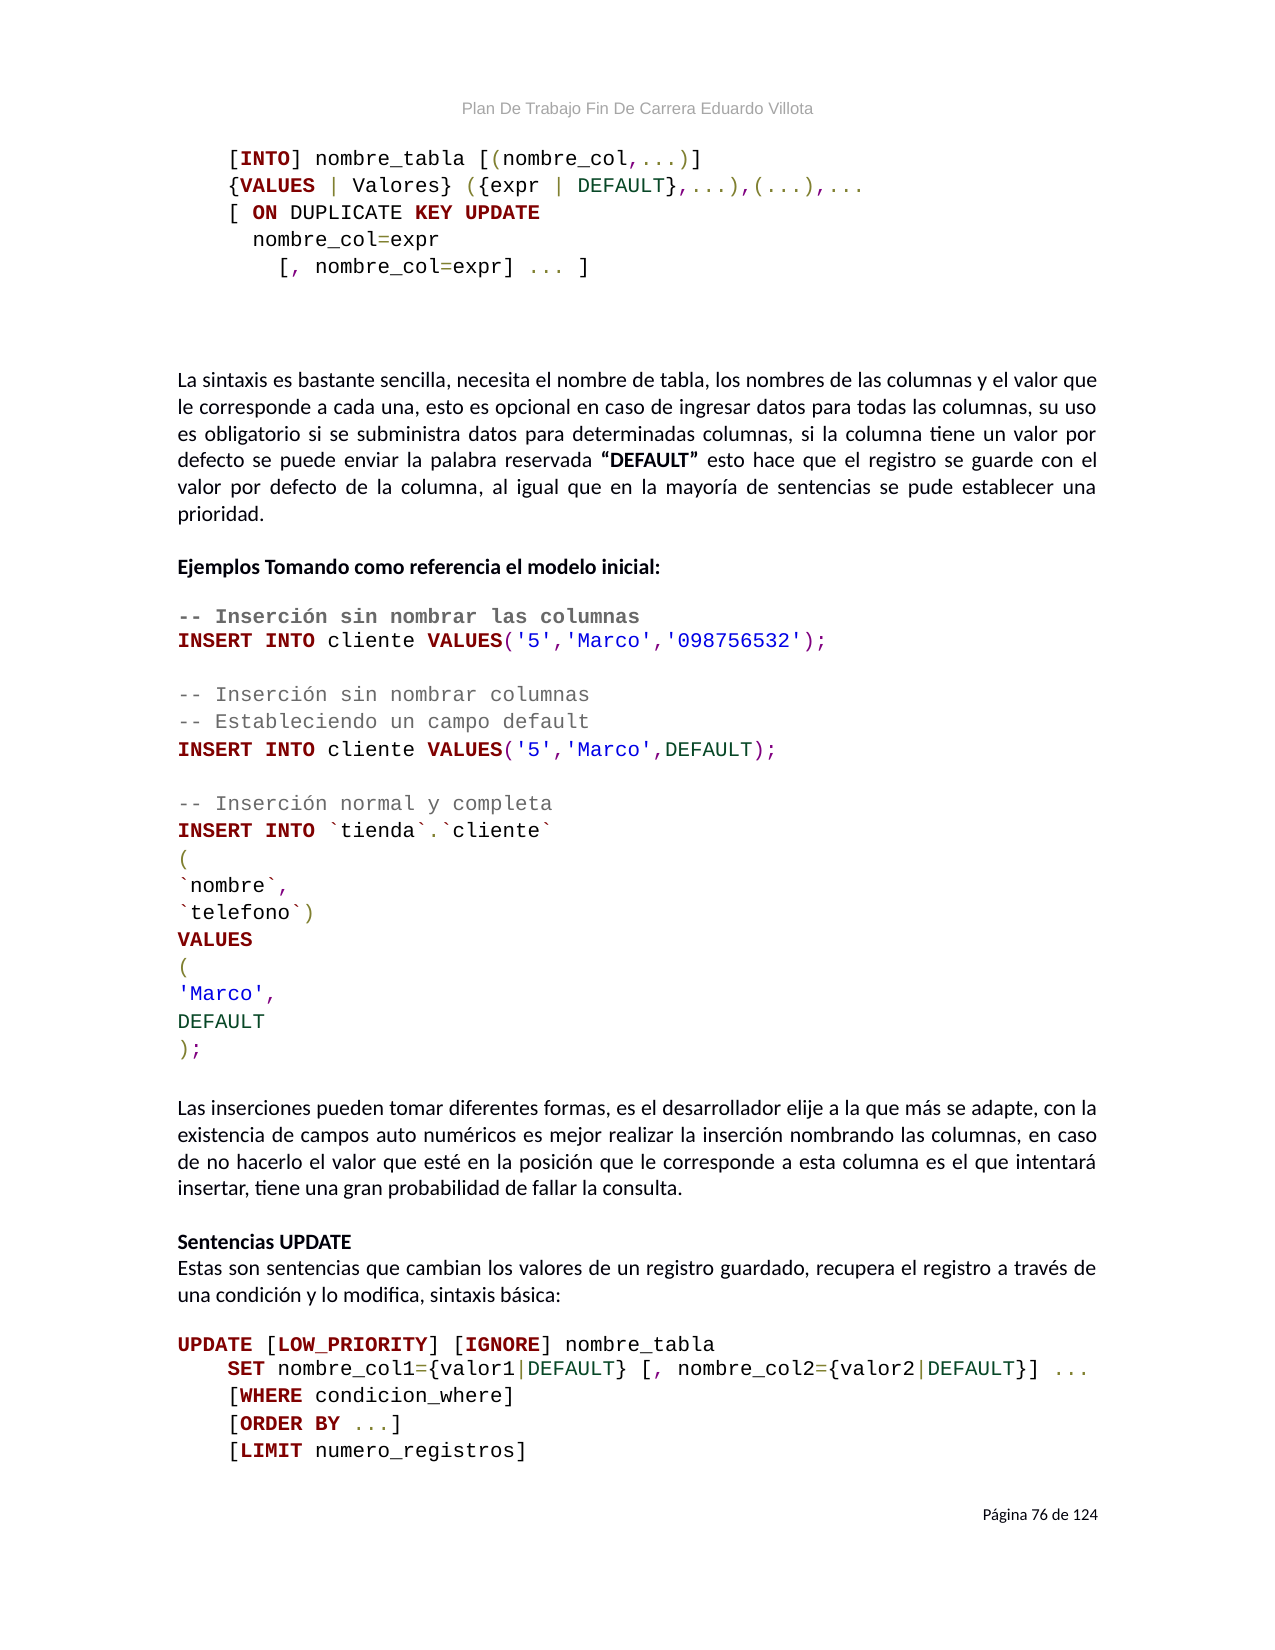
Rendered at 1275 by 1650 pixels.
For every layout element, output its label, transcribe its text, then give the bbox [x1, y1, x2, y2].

text -- Inserción sin nombrar columnas [177, 684, 1098, 708]
text -- Estableciendo un campo default [177, 712, 1098, 735]
text [WHERE condicion_where] [177, 1385, 1098, 1409]
text `nombre`, [177, 875, 1098, 898]
text -- Inserción sin nombrar las columnas [177, 606, 1098, 630]
text [LIMIT numero_registros] [177, 1440, 1098, 1463]
text SET nombre_col1={valor1|DEFAULT} [, nombre_col2={valor2|DEFAULT}] ... [177, 1358, 1098, 1382]
text [INTO] nombre_tabla [(nombre_col,...)] [177, 148, 1098, 171]
text [ORDER BY ...] [177, 1412, 1098, 1436]
text [ ON DUPLICATE KEY UPDATE [177, 202, 1098, 226]
text Sentencias UPDATE [177, 1228, 1098, 1254]
text UPDATE [LOW_PRIORITY] [IGNORE] nombre_tabla [177, 1334, 1098, 1358]
text INSERT INTO `tienda`.`cliente` [177, 820, 1098, 844]
text 'Marco', [177, 983, 1098, 1007]
text ); [177, 1038, 1098, 1061]
text VALUES [177, 929, 1098, 953]
text DEFAULT [177, 1011, 1098, 1034]
text {VALUES | Valores} ({expr | DEFAULT},...),(...),... [177, 175, 1098, 198]
text INSERT INTO cliente VALUES('5','Marco',DEFAULT); [177, 739, 1098, 762]
text Ejemplos Tomando como referencia el modelo inicial: [177, 553, 1098, 580]
text nombre_col=expr [177, 229, 1098, 253]
text `telefono`) [177, 902, 1098, 926]
text -- Inserción normal y completa [177, 793, 1098, 817]
text La sintaxis es bastante sencilla, necesita el nombre de tabla, los nombres de las columnas y el valor que le corresponde a cada una, esto es opcional en caso de ingresar datos para todas las columnas, su uso es obligatorio si se subministra datos para determinadas columnas, si la columna tiene un valor por defecto se puede enviar la palabra reservada “DEFAULT” esto hace que el registro se guarde con el valor por defecto de la columna, al igual que en la mayoría de sentencias se pude establecer una prioridad. [177, 366, 1098, 526]
text Las inserciones pueden tomar diferentes formas, es el desarrollador elije a la que más se adapte, con la existencia de campos auto numéricos es mejor realizar la inserción nombrando las columnas, en caso de no hacerlo el valor que esté en la posición que le corresponde a esta columna es el que intentará insertar, tiene una gran probabilidad de fallar la consulta. [177, 1094, 1098, 1201]
text Estas son sentencias que cambian los valores de un registro guardado, recupera el registro a través de una condición y lo modifica, sintaxis básica: [177, 1254, 1098, 1308]
text INSERT INTO cliente VALUES('5','Marco','098756532'); [177, 630, 1098, 654]
text ( [177, 956, 1098, 980]
text [, nombre_col=expr] ... ] [177, 256, 1098, 280]
text ( [177, 847, 1098, 871]
